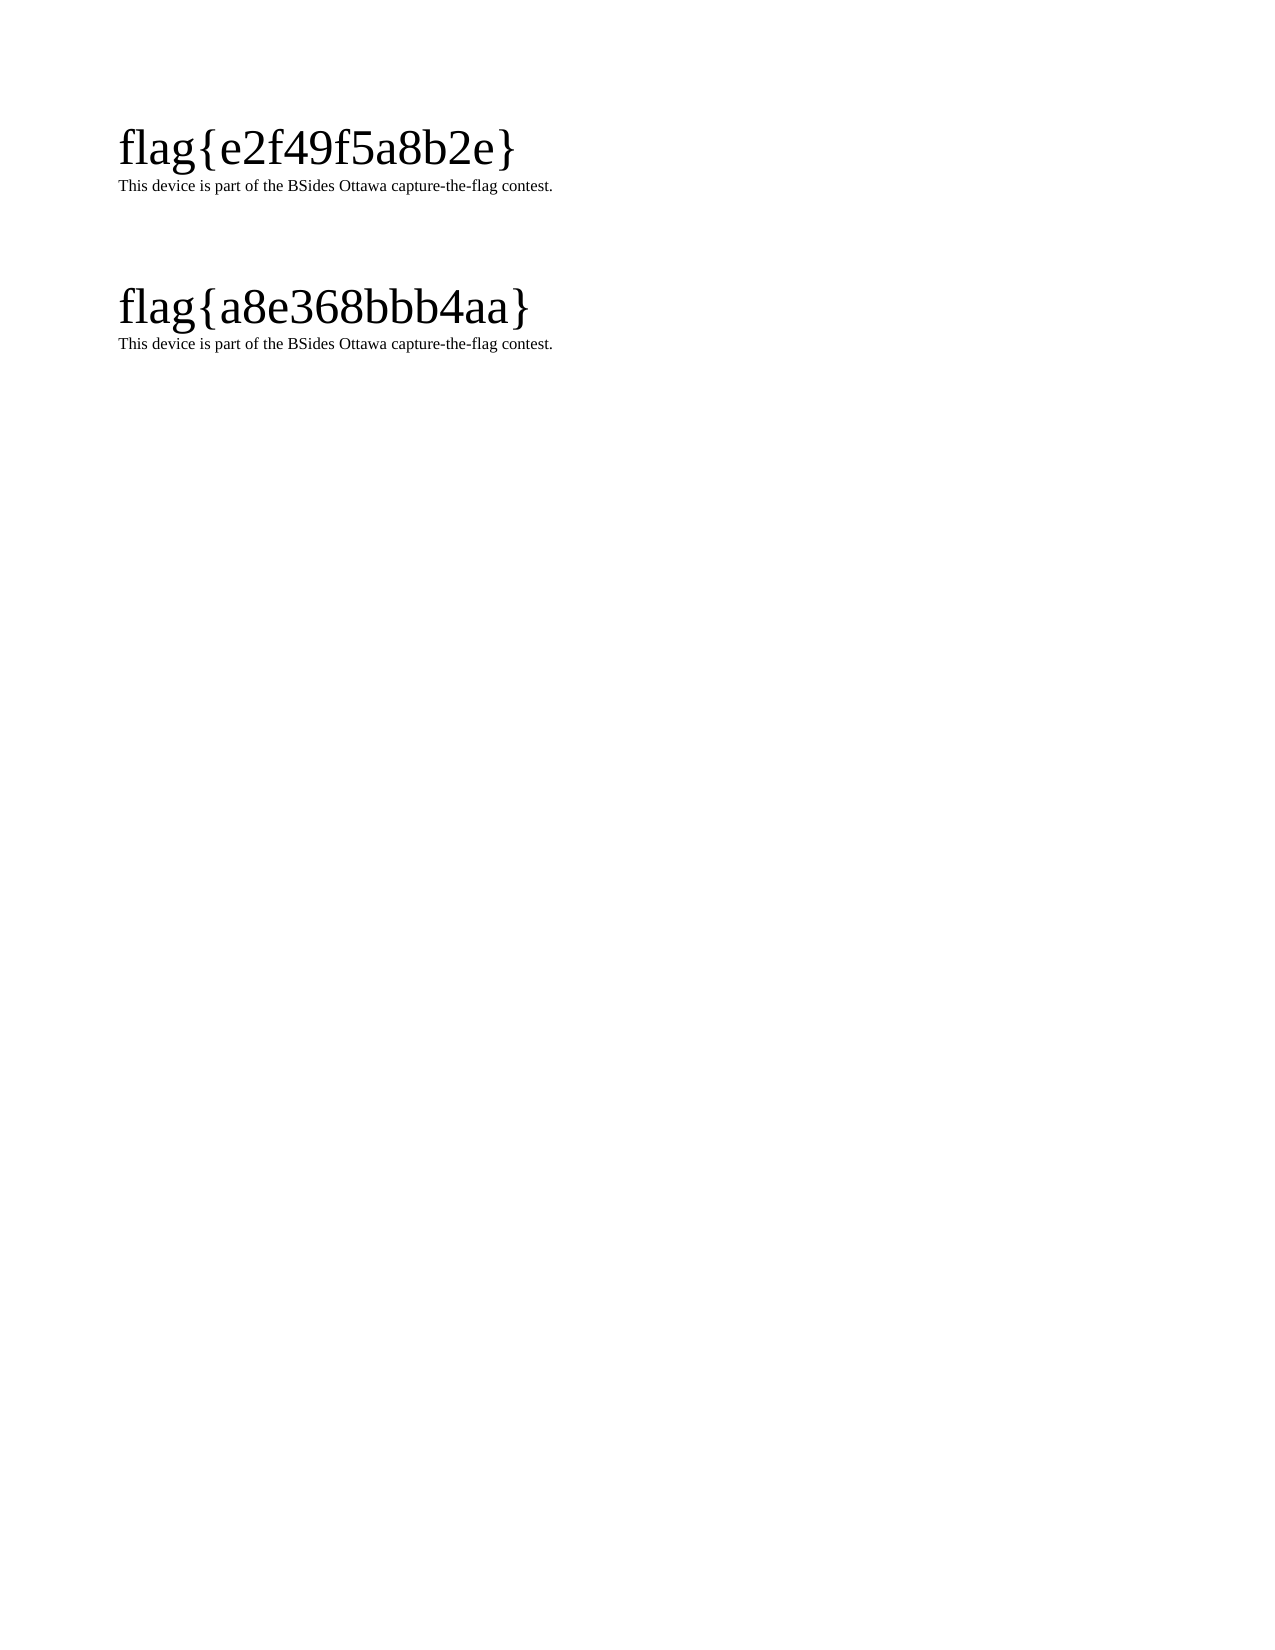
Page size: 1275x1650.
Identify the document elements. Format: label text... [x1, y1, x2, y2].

text This device is part of the BSides Ottawa capture-the-flag contest. [118, 334, 1157, 353]
text flag{e2f49f5a8b2e} [118, 118, 1157, 176]
text This device is part of the BSides Ottawa capture-the-flag contest. [118, 176, 1157, 195]
text flag{a8e368bbb4aa} [118, 276, 1157, 334]
